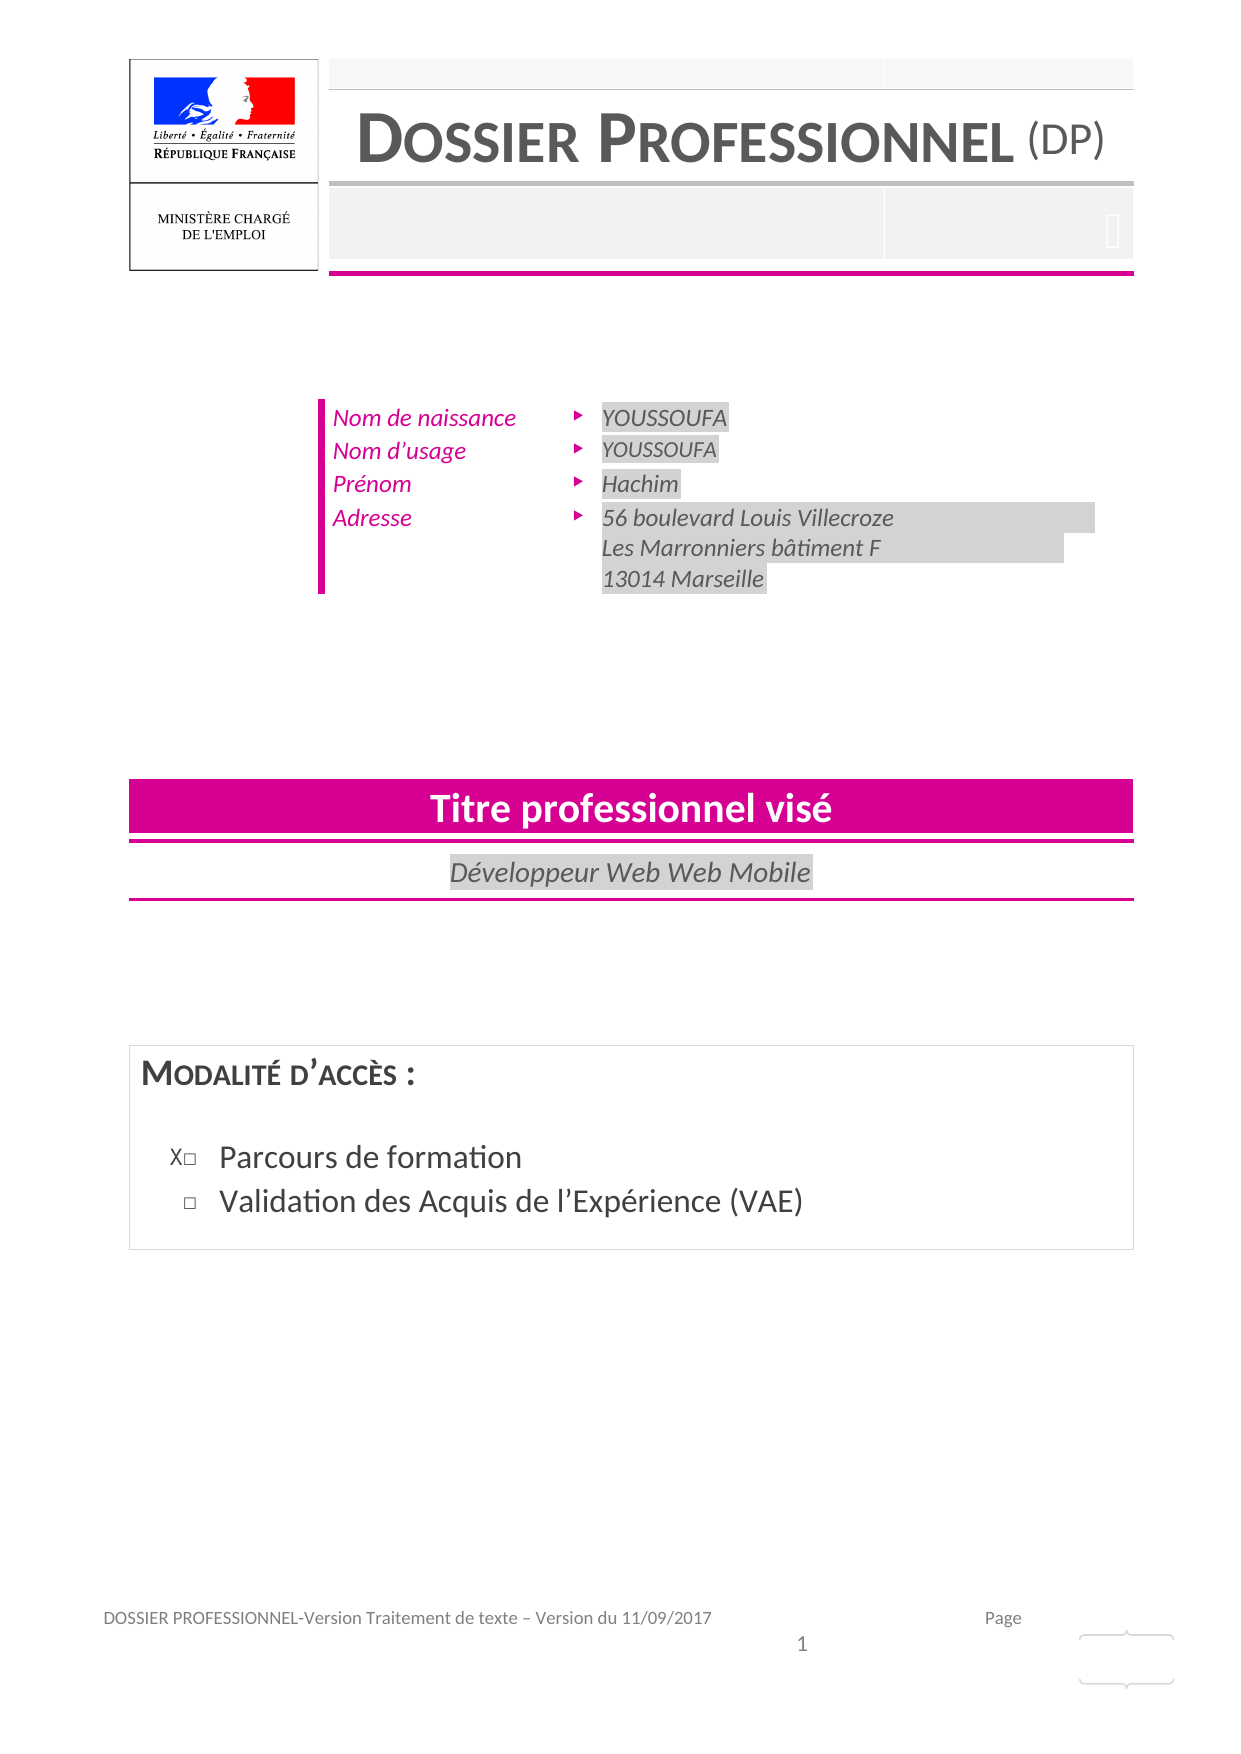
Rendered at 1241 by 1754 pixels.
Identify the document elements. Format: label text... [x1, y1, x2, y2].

table_cell Validation des Acquis de l’Expérience (VAE) [208, 1177, 1133, 1221]
table_header Titre professionnel visé [129, 779, 1133, 833]
table_cell  [566, 399, 590, 432]
table_cell [566, 533, 590, 594]
table_cell [130, 1221, 1133, 1249]
picture [129, 59, 319, 271]
table_cell  [566, 432, 590, 466]
table_cell [325, 533, 566, 594]
table_cell Modalité d’accès : [130, 1046, 1133, 1095]
table_cell [129, 833, 1133, 839]
table_cell Nom d’usage [325, 432, 566, 466]
table_cell Prénom [325, 466, 566, 499]
table_cell Parcours de formation [208, 1134, 1133, 1177]
table_cell Nom de naissance [325, 399, 566, 432]
table_cell  [566, 466, 590, 499]
table_cell X☐ [130, 1134, 208, 1177]
table_header [566, 365, 590, 399]
table_cell ☐ [130, 1177, 208, 1221]
table_cell Hachim [590, 466, 1133, 499]
table_cell YOUSSOUFA [590, 399, 1133, 432]
table_header [321, 365, 566, 399]
table_cell Développeur Web Web Mobile [129, 843, 1133, 898]
table_cell  [566, 499, 590, 533]
table_cell Adresse [325, 499, 566, 533]
table_cell [130, 1095, 1133, 1134]
table_cell YOUSSOUFA [590, 432, 1133, 466]
table_cell [129, 901, 1133, 1045]
table_header [590, 365, 1133, 399]
table_cell 56 boulevard Louis Villecroze Les Marronniers bâtiment F 13014 Marseille [590, 499, 1133, 594]
